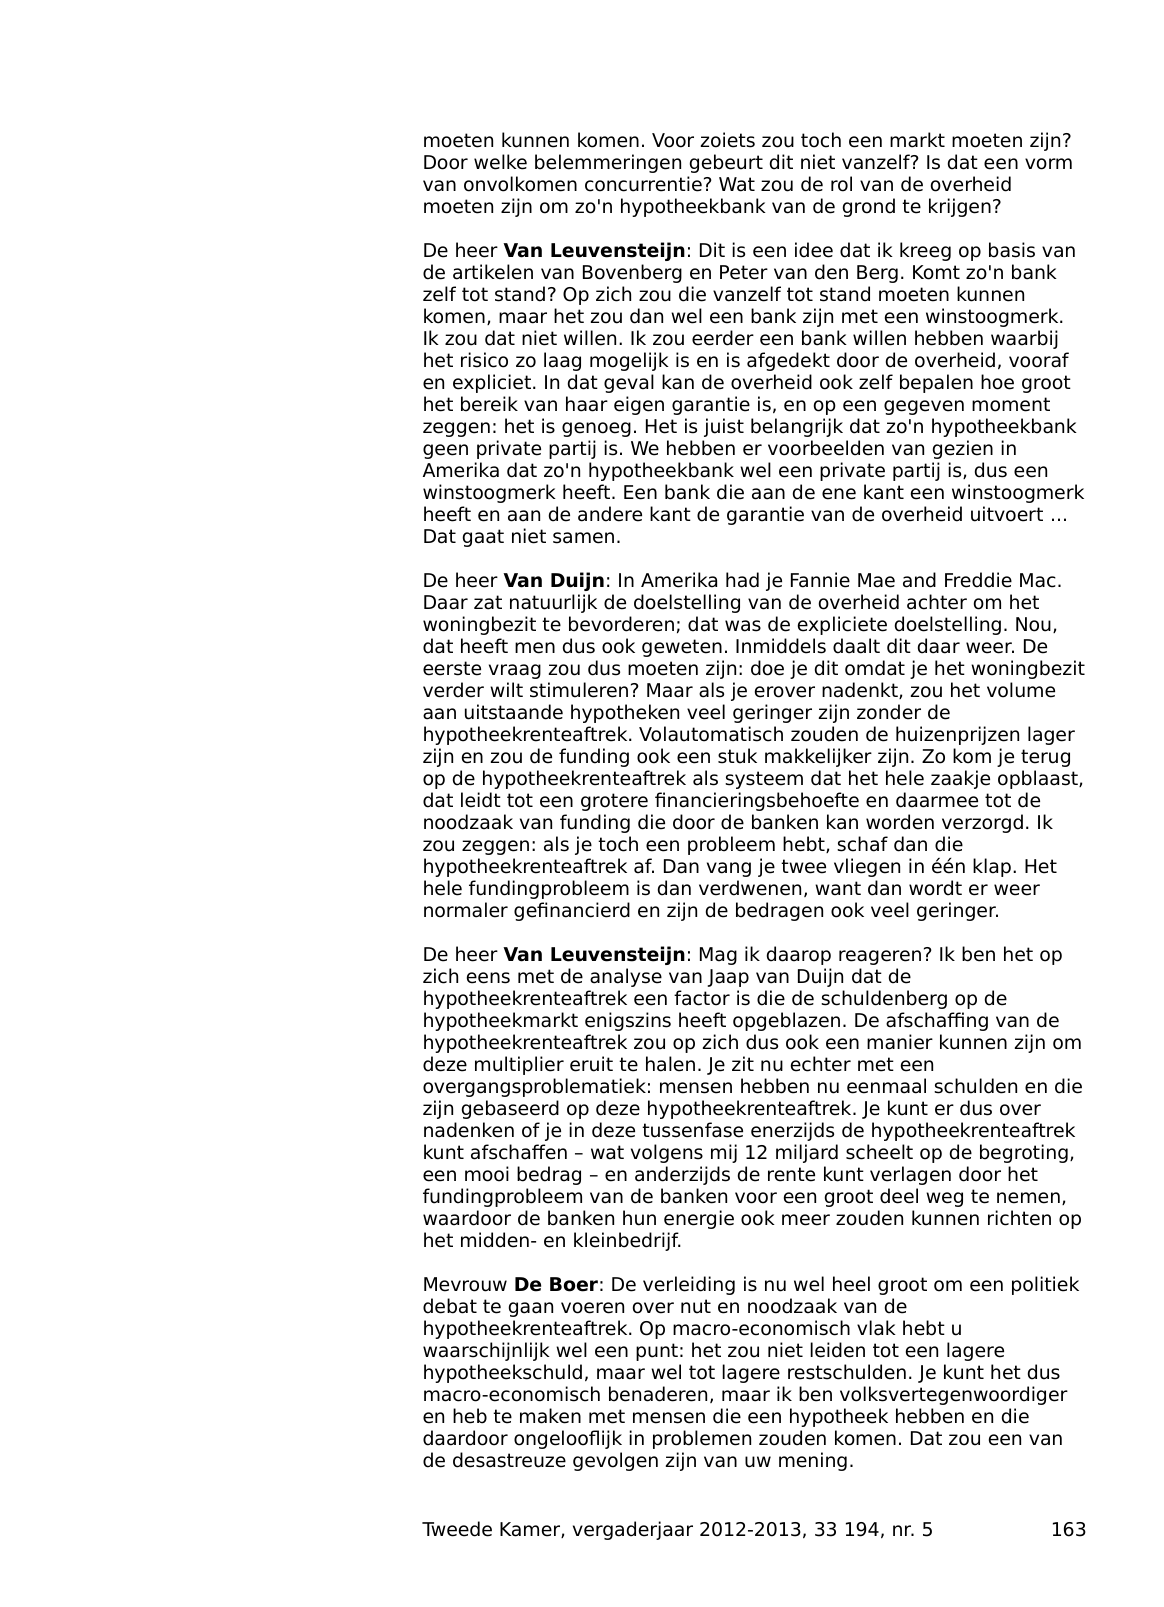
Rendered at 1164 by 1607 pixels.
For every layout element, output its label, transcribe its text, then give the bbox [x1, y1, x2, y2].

text De heer Van Leuvensteijn: Mag ik daarop reageren? Ik ben het op zich eens met de analyse van Jaap van Duijn dat de hypotheekrenteaftrek een factor is die de schuldenberg op de hypotheekmarkt enigszins heeft opgeblazen. De afschaffing van de hypotheekrenteaftrek zou op zich dus ook een manier kunnen zijn om deze multiplier eruit te halen. Je zit nu echter met een overgangsproblematiek: mensen hebben nu eenmaal schulden en die zijn gebaseerd op deze hypotheekrenteaftrek. Je kunt er dus over nadenken of je in deze tussenfase enerzijds de hypotheekrenteaftrek kunt afschaffen – wat volgens mij 12 miljard scheelt op de begroting, een mooi bedrag – en anderzijds de rente kunt verlagen door het fundingprobleem van de banken voor een groot deel weg te nemen, waardoor de banken hun energie ook meer zouden kunnen richten op het midden- en kleinbedrijf. [422, 944, 1087, 1251]
text De heer Van Duijn: In Amerika had je Fannie Mae and Freddie Mac. Daar zat natuurlijk de doelstelling van de overheid achter om het woningbezit te bevorderen; dat was de expliciete doelstelling. Nou, dat heeft men dus ook geweten. Inmiddels daalt dit daar weer. De eerste vraag zou dus moeten zijn: doe je dit omdat je het woningbezit verder wilt stimuleren? Maar als je erover nadenkt, zou het volume aan uitstaande hypotheken veel geringer zijn zonder de hypotheekrenteaftrek. Volautomatisch zouden de huizenprijzen lager zijn en zou de funding ook een stuk makkelijker zijn. Zo kom je terug op de hypotheekrenteaftrek als systeem dat het hele zaakje opblaast, dat leidt tot een grotere financieringsbehoefte en daarmee tot de noodzaak van funding die door de banken kan worden verzorgd. Ik zou zeggen: als je toch een probleem hebt, schaf dan die hypotheekrenteaftrek af. Dan vang je twee vliegen in één klap. Het hele fundingprobleem is dan verdwenen, want dan wordt er weer normaler gefinancierd en zijn de bedragen ook veel geringer. [422, 570, 1087, 922]
text Mevrouw De Boer: De verleiding is nu wel heel groot om een politiek debat te gaan voeren over nut en noodzaak van de hypotheekrenteaftrek. Op macro-economisch vlak hebt u waarschijnlijk wel een punt: het zou niet leiden tot een lagere hypotheekschuld, maar wel tot lagere restschulden. Je kunt het dus macro-economisch benaderen, maar ik ben volksvertegenwoordiger en heb te maken met mensen die een hypotheek hebben en die daardoor ongelooflijk in problemen zouden komen. Dat zou een van de desastreuze gevolgen zijn van uw mening. [422, 1274, 1087, 1471]
text De heer Van Leuvensteijn: Dit is een idee dat ik kreeg op basis van de artikelen van Bovenberg en Peter van den Berg. Komt zo'n bank zelf tot stand? Op zich zou die vanzelf tot stand moeten kunnen komen, maar het zou dan wel een bank zijn met een winstoogmerk. Ik zou dat niet willen. Ik zou eerder een bank willen hebben waarbij het risico zo laag mogelijk is en is afgedekt door de overheid, vooraf en expliciet. In dat geval kan de overheid ook zelf bepalen hoe groot het bereik van haar eigen garantie is, en op een gegeven moment zeggen: het is genoeg. Het is juist belangrijk dat zo'n hypotheekbank geen private partij is. We hebben er voorbeelden van gezien in Amerika dat zo'n hypotheekbank wel een private partij is, dus een winstoogmerk heeft. Een bank die aan de ene kant een winstoogmerk heeft en aan de andere kant de garantie van de overheid uitvoert ... Dat gaat niet samen. [422, 240, 1087, 548]
text moeten kunnen komen. Voor zoiets zou toch een markt moeten zijn? Door welke belemmeringen gebeurt dit niet vanzelf? Is dat een vorm van onvolkomen concurrentie? Wat zou de rol van de overheid moeten zijn om zo'n hypotheekbank van de grond te krijgen? [422, 130, 1087, 218]
